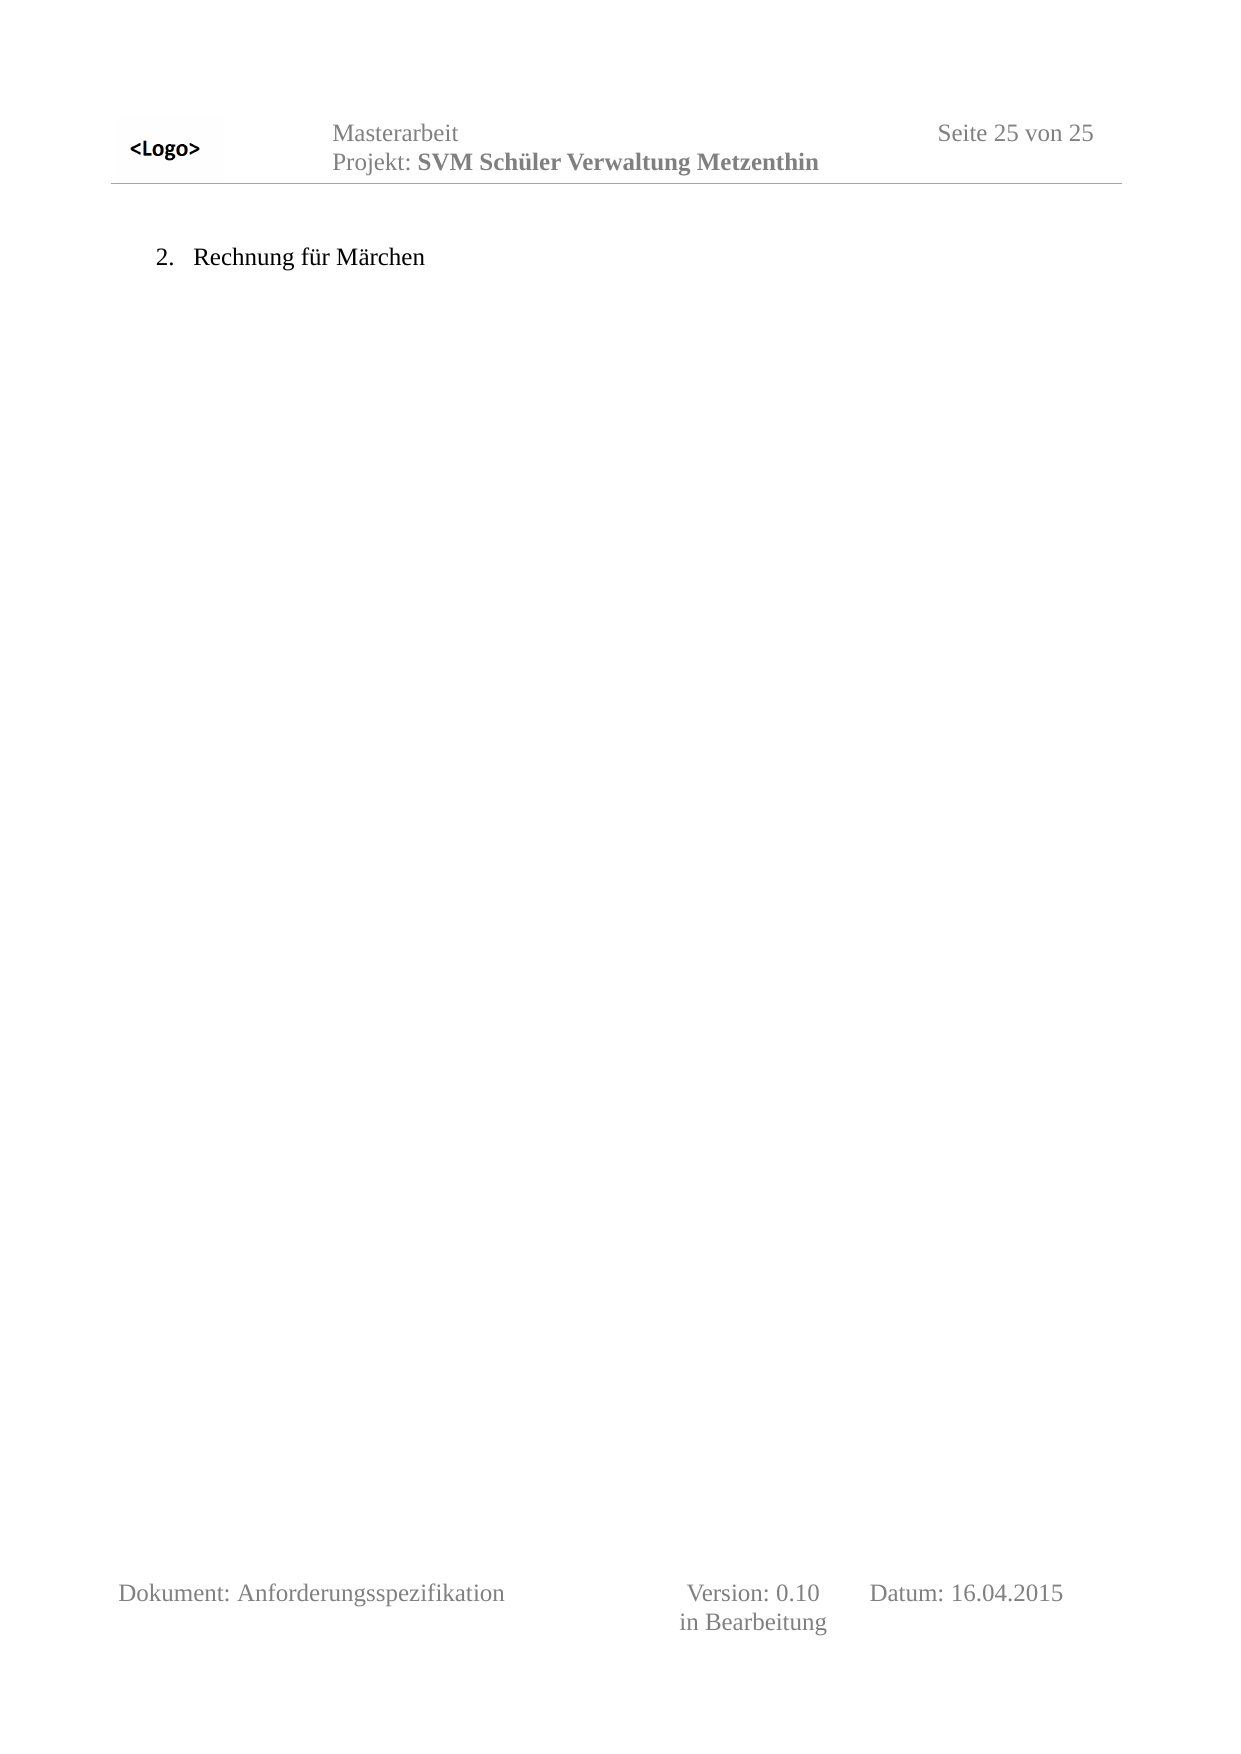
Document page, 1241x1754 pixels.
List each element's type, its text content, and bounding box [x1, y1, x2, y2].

picture [118, 118, 224, 183]
list Rechnung für Märchen [156, 242, 1122, 271]
